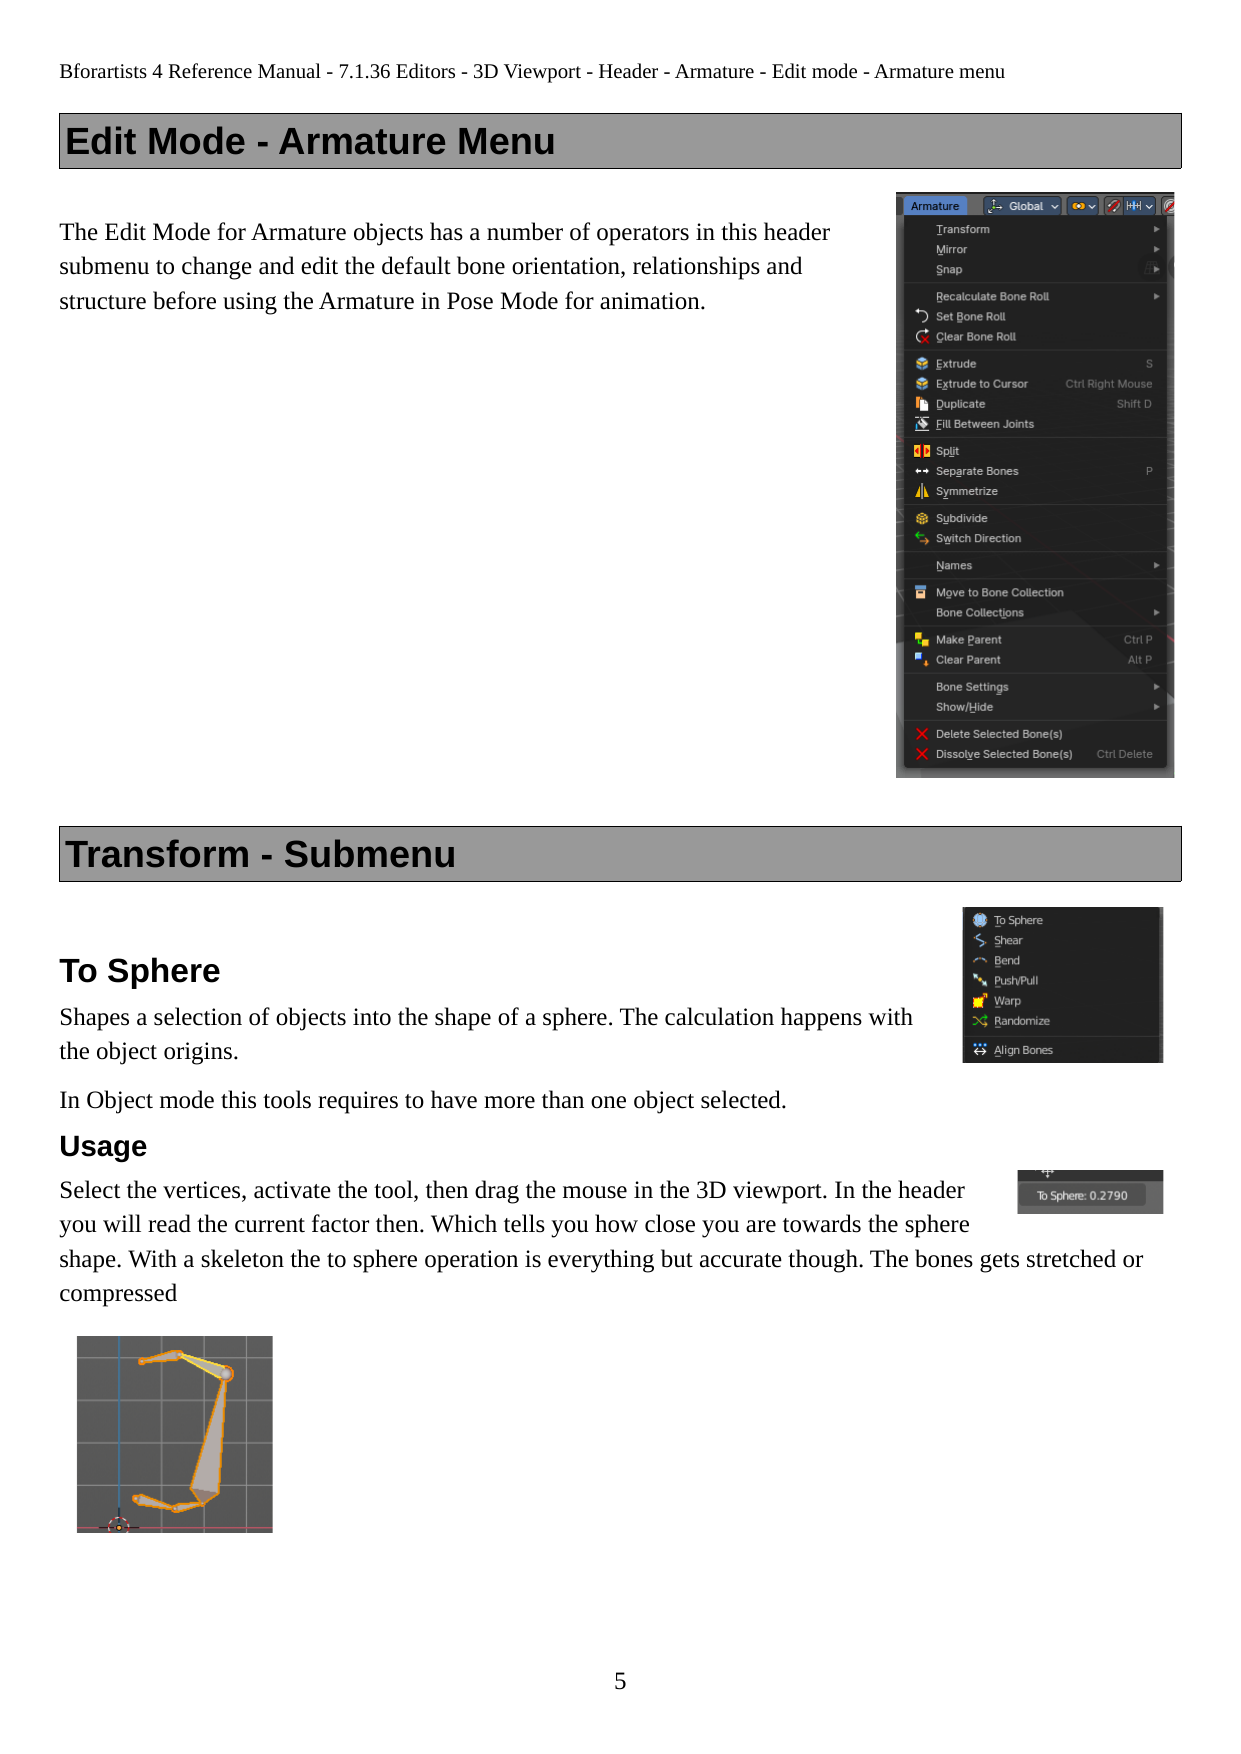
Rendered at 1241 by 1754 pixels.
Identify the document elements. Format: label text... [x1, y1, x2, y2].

picture [76, 1336, 273, 1533]
subtitle To Sphere [59, 951, 962, 989]
subtitle [1164, 951, 1181, 989]
picture [896, 192, 1175, 778]
text In Object mode this tools requires to have more than one object selected. [59, 1086, 1181, 1114]
table_header Edit Mode - Armature Menu [60, 114, 1181, 168]
text Shapes a selection of objects into the shape of a sphere. The calculation happens with the object origins. [59, 1002, 1181, 1065]
picture [1017, 1170, 1164, 1214]
picture [962, 907, 1164, 1063]
subtitle Usage [59, 1129, 1181, 1163]
table_header Transform - Submenu [60, 827, 1181, 881]
text Select the vertices, activate the tool, then drag the mouse in the 3D viewport. In the header you will read the current factor then. Which tells you how close you are towards the sphere shape. With a skeleton the to sphere operation is everything but accurate though. The bones gets stretched or compressed [59, 1175, 1181, 1307]
text The Edit Mode for Armature objects has a number of operators in this header submenu to change and edit the default bone orientation, relationships and structure before using the Armature in Pose Mode for animation. [59, 217, 896, 315]
